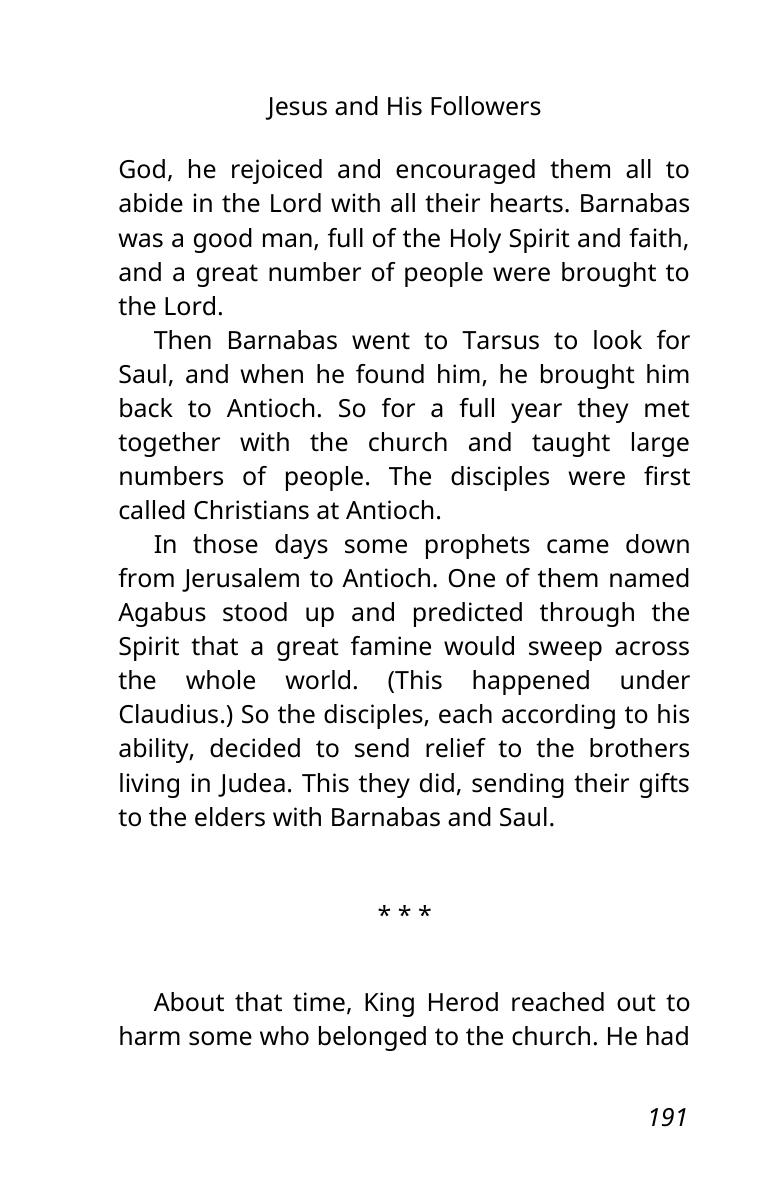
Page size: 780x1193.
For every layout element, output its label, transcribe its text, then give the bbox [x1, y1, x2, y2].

text In those days some prophets came down from Jerusalem to Antioch. One of them named Agabus stood up and predicted through the Spirit that a great famine would sweep across the whole world. (This happened under Claudius.) So the disciples, each according to his ability, decided to send relief to the brothers living in Judea. This they did, sending their gifts to the elders with Barnabas and Saul. [118, 527, 691, 833]
text God, he rejoiced and encouraged them all to abide in the Lord with all their hearts. Barnabas was a good man, full of the Holy Spirit and faith, and a great number of people were brought to the Lord. [118, 152, 691, 322]
text * * * [118, 898, 691, 932]
text About that time, King Herod reached out to harm some who belonged to the church. He had [118, 985, 691, 1053]
text Then Barnabas went to Tarsus to look for Saul, and when he found him, he brought him back to Antioch. So for a full year they met together with the church and taught large numbers of people. The disciples were first called Christians at Antioch. [118, 322, 691, 527]
